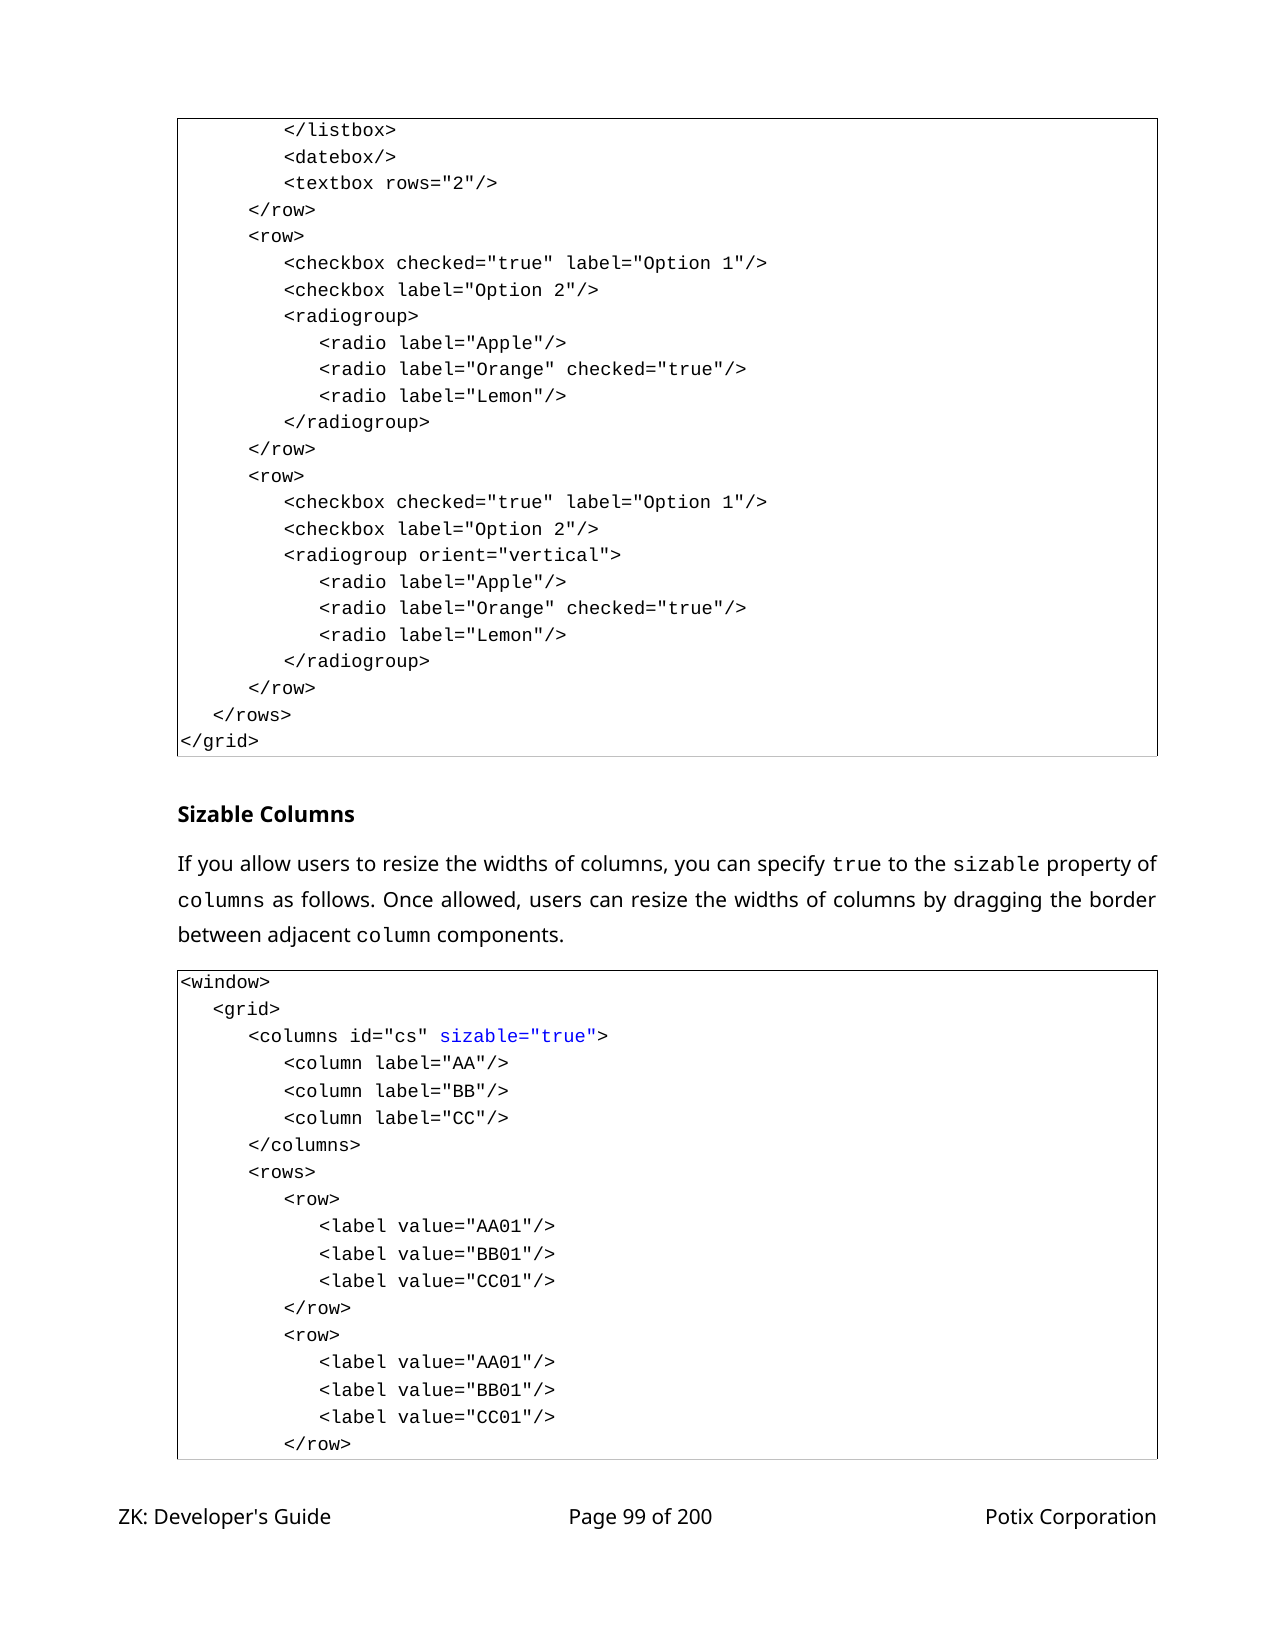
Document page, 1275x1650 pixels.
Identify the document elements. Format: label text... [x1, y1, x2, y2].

text <label value="CC01"/> [178, 1269, 1157, 1293]
text <column label="BB"/> [178, 1078, 1157, 1103]
text <label value="BB01"/> [178, 1377, 1157, 1402]
text <row> [178, 1187, 1157, 1211]
text <label value="CC01"/> [178, 1405, 1157, 1429]
text <rows> [178, 1160, 1157, 1184]
text <label value="BB01"/> [178, 1242, 1157, 1266]
text <grid> [178, 997, 1157, 1021]
text <label value="AA01"/> [178, 1214, 1157, 1239]
text <column label="AA"/> [178, 1051, 1157, 1076]
text </row> [178, 1432, 1157, 1459]
text </listbox> <datebox/> <textbox rows="2"/> </row> <row> <checkbox checked="true" label="Option 1"/> <checkbox label="Option 2"/> <radiogroup> <radio label="Apple"/> <radio label="Orange" checked="true"/> <radio label="Lemon"/> </radiogroup> </row> <row> <checkbox checked="true" label="Option 1"/> <checkbox label="Option 2"/> <radiogroup orient="vertical"> <radio label="Apple"/> <radio label="Orange" checked="true"/> <radio label="Lemon"/> </radiogroup> </row> </rows> </grid> [178, 119, 1157, 756]
text <column label="CC"/> [178, 1106, 1157, 1130]
text </row> [178, 1296, 1157, 1320]
text <row> [178, 1323, 1157, 1347]
text <columns id="cs" sizable="true"> [178, 1024, 1157, 1048]
text </columns> [178, 1133, 1157, 1157]
text <label value="AA01"/> [178, 1350, 1157, 1374]
subtitle Sizable Columns [177, 799, 1157, 829]
text <window> [178, 971, 1157, 994]
text If you allow users to resize the widths of columns, you can specify true to the sizable property of columns as follows. Once allowed, users can resize the widths of columns by dragging the border between adjacent column components. [177, 849, 1157, 949]
